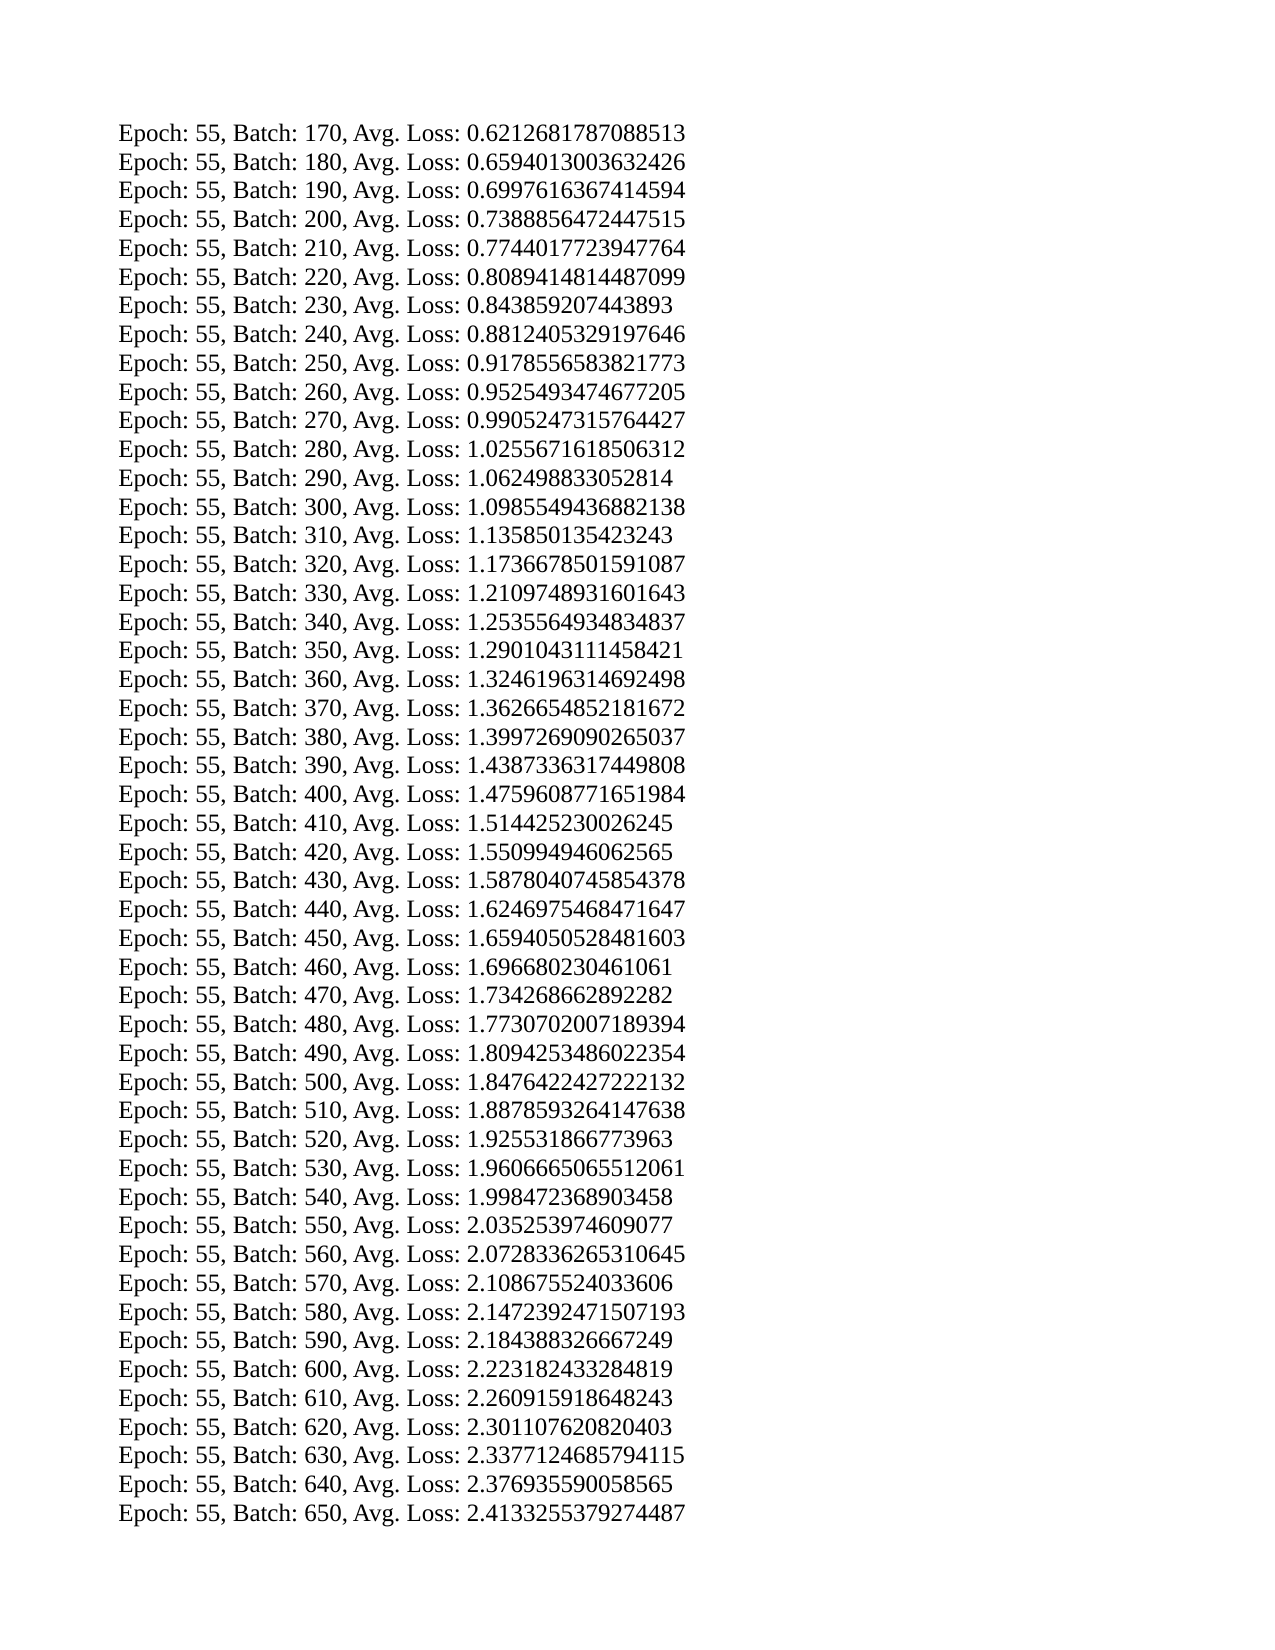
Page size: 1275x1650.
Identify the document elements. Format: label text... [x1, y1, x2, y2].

text Epoch: 55, Batch: 490, Avg. Loss: 1.8094253486022354 [118, 1038, 1157, 1067]
text Epoch: 55, Batch: 550, Avg. Loss: 2.035253974609077 [118, 1211, 1157, 1239]
text Epoch: 55, Batch: 440, Avg. Loss: 1.6246975468471647 [118, 894, 1157, 923]
text Epoch: 55, Batch: 170, Avg. Loss: 0.6212681787088513 [118, 118, 1157, 147]
text Epoch: 55, Batch: 640, Avg. Loss: 2.376935590058565 [118, 1469, 1157, 1498]
text Epoch: 55, Batch: 400, Avg. Loss: 1.4759608771651984 [118, 779, 1157, 808]
text Epoch: 55, Batch: 310, Avg. Loss: 1.135850135423243 [118, 521, 1157, 549]
text Epoch: 55, Batch: 420, Avg. Loss: 1.550994946062565 [118, 837, 1157, 866]
text Epoch: 55, Batch: 620, Avg. Loss: 2.301107620820403 [118, 1412, 1157, 1441]
text Epoch: 55, Batch: 360, Avg. Loss: 1.3246196314692498 [118, 664, 1157, 693]
text Epoch: 55, Batch: 430, Avg. Loss: 1.5878040745854378 [118, 866, 1157, 894]
text Epoch: 55, Batch: 520, Avg. Loss: 1.925531866773963 [118, 1124, 1157, 1153]
text Epoch: 55, Batch: 210, Avg. Loss: 0.7744017723947764 [118, 233, 1157, 262]
text Epoch: 55, Batch: 380, Avg. Loss: 1.3997269090265037 [118, 722, 1157, 751]
text Epoch: 55, Batch: 610, Avg. Loss: 2.260915918648243 [118, 1383, 1157, 1412]
text Epoch: 55, Batch: 590, Avg. Loss: 2.184388326667249 [118, 1326, 1157, 1354]
text Epoch: 55, Batch: 200, Avg. Loss: 0.7388856472447515 [118, 204, 1157, 233]
text Epoch: 55, Batch: 250, Avg. Loss: 0.9178556583821773 [118, 348, 1157, 377]
text Epoch: 55, Batch: 230, Avg. Loss: 0.843859207443893 [118, 291, 1157, 319]
text Epoch: 55, Batch: 480, Avg. Loss: 1.7730702007189394 [118, 1009, 1157, 1038]
text Epoch: 55, Batch: 180, Avg. Loss: 0.6594013003632426 [118, 147, 1157, 176]
text Epoch: 55, Batch: 370, Avg. Loss: 1.3626654852181672 [118, 693, 1157, 722]
text Epoch: 55, Batch: 460, Avg. Loss: 1.696680230461061 [118, 952, 1157, 981]
text Epoch: 55, Batch: 390, Avg. Loss: 1.4387336317449808 [118, 751, 1157, 779]
text Epoch: 55, Batch: 330, Avg. Loss: 1.2109748931601643 [118, 578, 1157, 607]
text Epoch: 55, Batch: 540, Avg. Loss: 1.998472368903458 [118, 1182, 1157, 1211]
text Epoch: 55, Batch: 410, Avg. Loss: 1.514425230026245 [118, 808, 1157, 837]
text Epoch: 55, Batch: 450, Avg. Loss: 1.6594050528481603 [118, 923, 1157, 952]
text Epoch: 55, Batch: 260, Avg. Loss: 0.9525493474677205 [118, 377, 1157, 406]
text Epoch: 55, Batch: 560, Avg. Loss: 2.0728336265310645 [118, 1239, 1157, 1268]
text Epoch: 55, Batch: 270, Avg. Loss: 0.9905247315764427 [118, 406, 1157, 434]
text Epoch: 55, Batch: 340, Avg. Loss: 1.2535564934834837 [118, 607, 1157, 636]
text Epoch: 55, Batch: 600, Avg. Loss: 2.223182433284819 [118, 1354, 1157, 1383]
text Epoch: 55, Batch: 190, Avg. Loss: 0.6997616367414594 [118, 176, 1157, 204]
text Epoch: 55, Batch: 240, Avg. Loss: 0.8812405329197646 [118, 319, 1157, 348]
text Epoch: 55, Batch: 650, Avg. Loss: 2.4133255379274487 [118, 1498, 1157, 1527]
text Epoch: 55, Batch: 530, Avg. Loss: 1.9606665065512061 [118, 1153, 1157, 1182]
text Epoch: 55, Batch: 350, Avg. Loss: 1.2901043111458421 [118, 636, 1157, 664]
text Epoch: 55, Batch: 570, Avg. Loss: 2.108675524033606 [118, 1268, 1157, 1297]
text Epoch: 55, Batch: 300, Avg. Loss: 1.0985549436882138 [118, 492, 1157, 521]
text Epoch: 55, Batch: 510, Avg. Loss: 1.8878593264147638 [118, 1096, 1157, 1124]
text Epoch: 55, Batch: 500, Avg. Loss: 1.8476422427222132 [118, 1067, 1157, 1096]
text Epoch: 55, Batch: 220, Avg. Loss: 0.8089414814487099 [118, 262, 1157, 291]
text Epoch: 55, Batch: 290, Avg. Loss: 1.062498833052814 [118, 463, 1157, 492]
text Epoch: 55, Batch: 580, Avg. Loss: 2.1472392471507193 [118, 1297, 1157, 1326]
text Epoch: 55, Batch: 630, Avg. Loss: 2.3377124685794115 [118, 1441, 1157, 1469]
text Epoch: 55, Batch: 320, Avg. Loss: 1.1736678501591087 [118, 549, 1157, 578]
text Epoch: 55, Batch: 470, Avg. Loss: 1.734268662892282 [118, 981, 1157, 1009]
text Epoch: 55, Batch: 280, Avg. Loss: 1.0255671618506312 [118, 434, 1157, 463]
